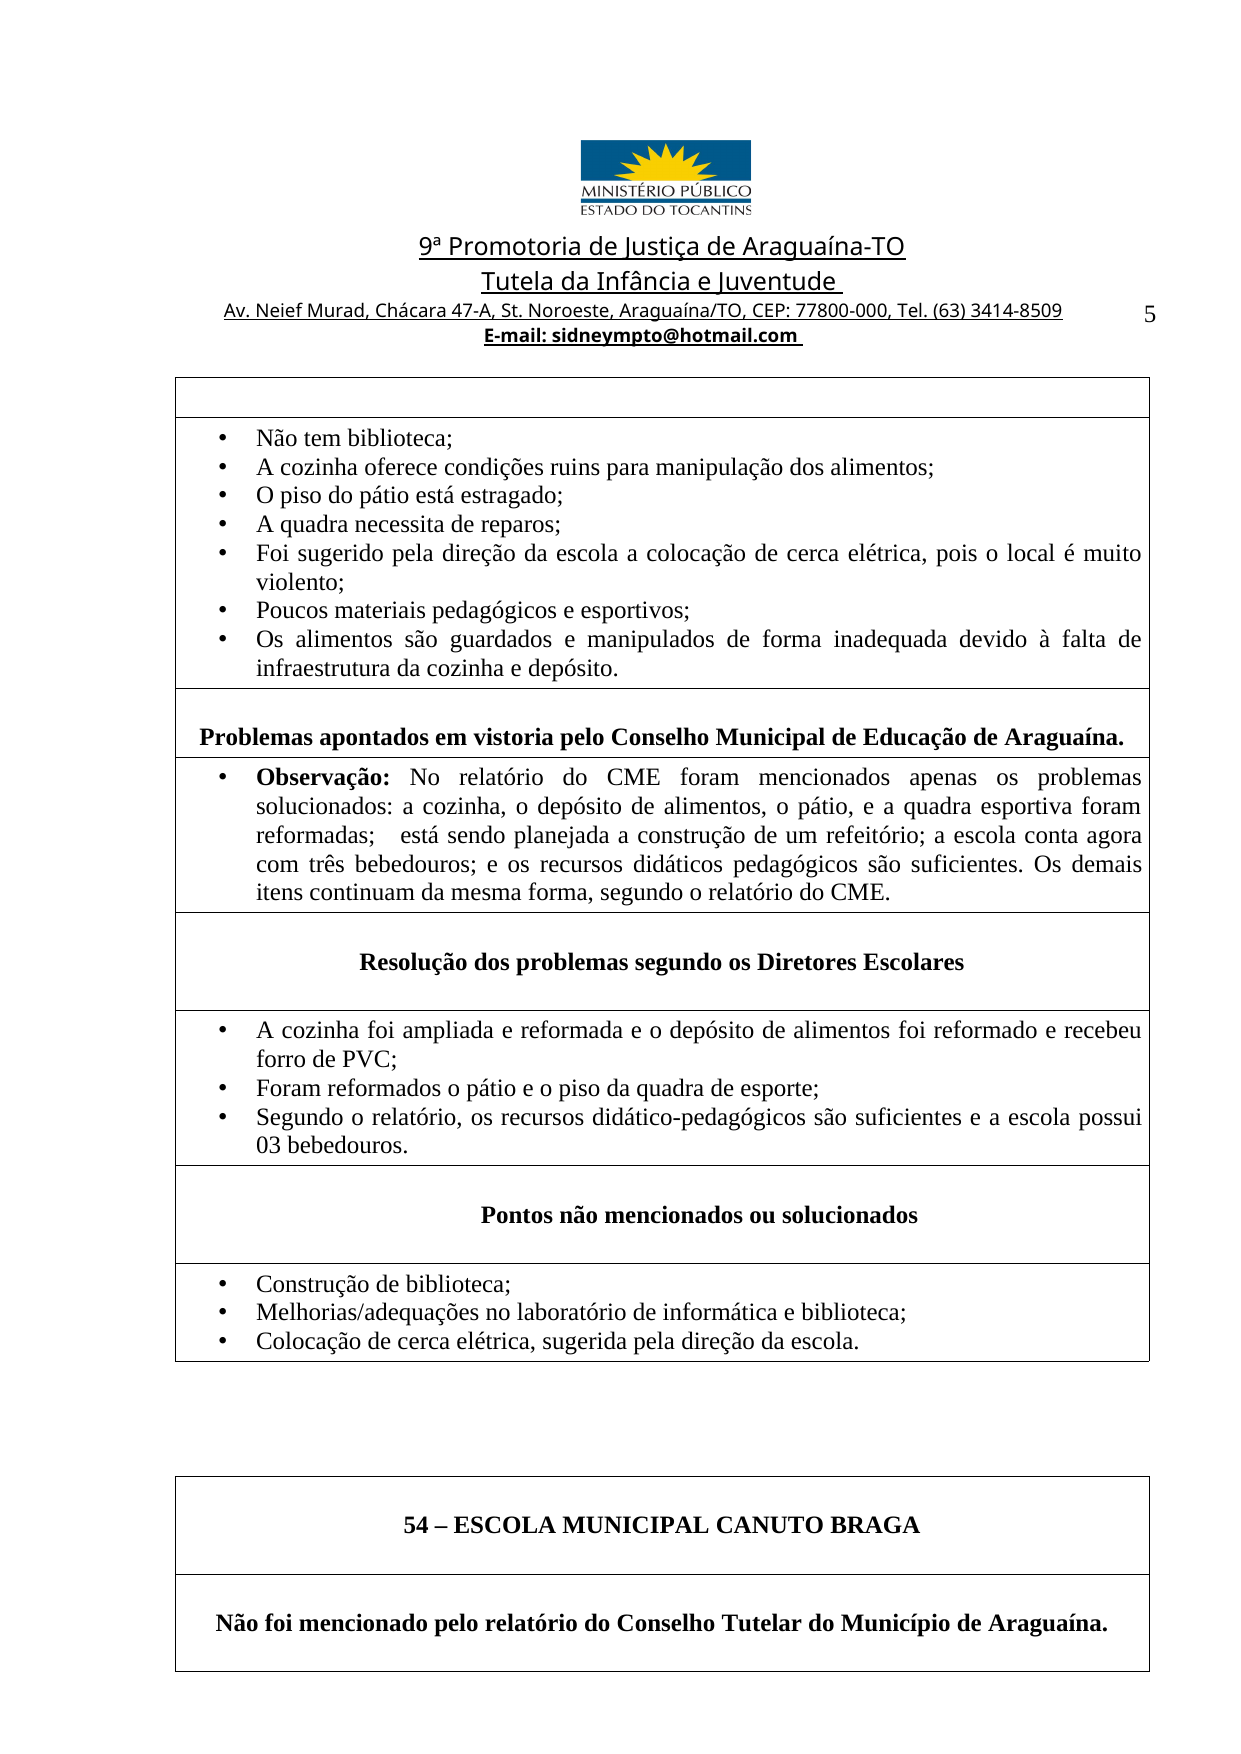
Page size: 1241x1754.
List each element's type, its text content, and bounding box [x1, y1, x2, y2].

table_cell Não foi mencionado pelo relatório do Conselho Tutelar do Município de Araguaína. [176, 1575, 1149, 1671]
table_cell Construção de biblioteca; Melhorias/adequações no laboratório de informática e biblioteca; Colocação de cerca elétrica, sugerida pela direção da escola. [176, 1264, 1149, 1361]
table_cell Problemas apontados em vistoria pelo Conselho Municipal de Educação de Araguaína. [176, 689, 1149, 757]
table_cell [176, 378, 1149, 417]
table_header 54 – ESCOLA MUNICIPAL CANUTO BRAGA [176, 1477, 1149, 1574]
table_cell Não tem biblioteca; A cozinha oferece condições ruins para manipulação dos alimentos; O piso do pátio está estragado; A quadra necessita de reparos; Foi sugerido pela direção da escola a colocação de cerca elétrica, pois o local é muito violento; Poucos materiais pedagógicos e esportivos; Os alimentos são guardados e manipulados de forma inadequada devido à falta de infraestrutura da cozinha e depósito. [176, 418, 1149, 688]
table_cell Observação: No relatório do CME foram mencionados apenas os problemas solucionados: a cozinha, o depósito de alimentos, o pátio, e a quadra esportiva foram reformadas; está sendo planejada a construção de um refeitório; a escola conta agora com três bebedouros; e os recursos didáticos pedagógicos são suficientes. Os demais itens continuam da mesma forma, segundo o relatório do CME. [176, 758, 1149, 912]
table_cell A cozinha foi ampliada e reformada e o depósito de alimentos foi reformado e recebeu forro de PVC; Foram reformados o pátio e o piso da quadra de esporte; Segundo o relatório, os recursos didático-pedagógicos são suficientes e a escola possui 03 bebedouros. [176, 1011, 1149, 1165]
table_cell Pontos não mencionados ou solucionados [176, 1166, 1149, 1263]
table_cell Resolução dos problemas segundo os Diretores Escolares [176, 913, 1149, 1010]
picture [580, 140, 752, 215]
